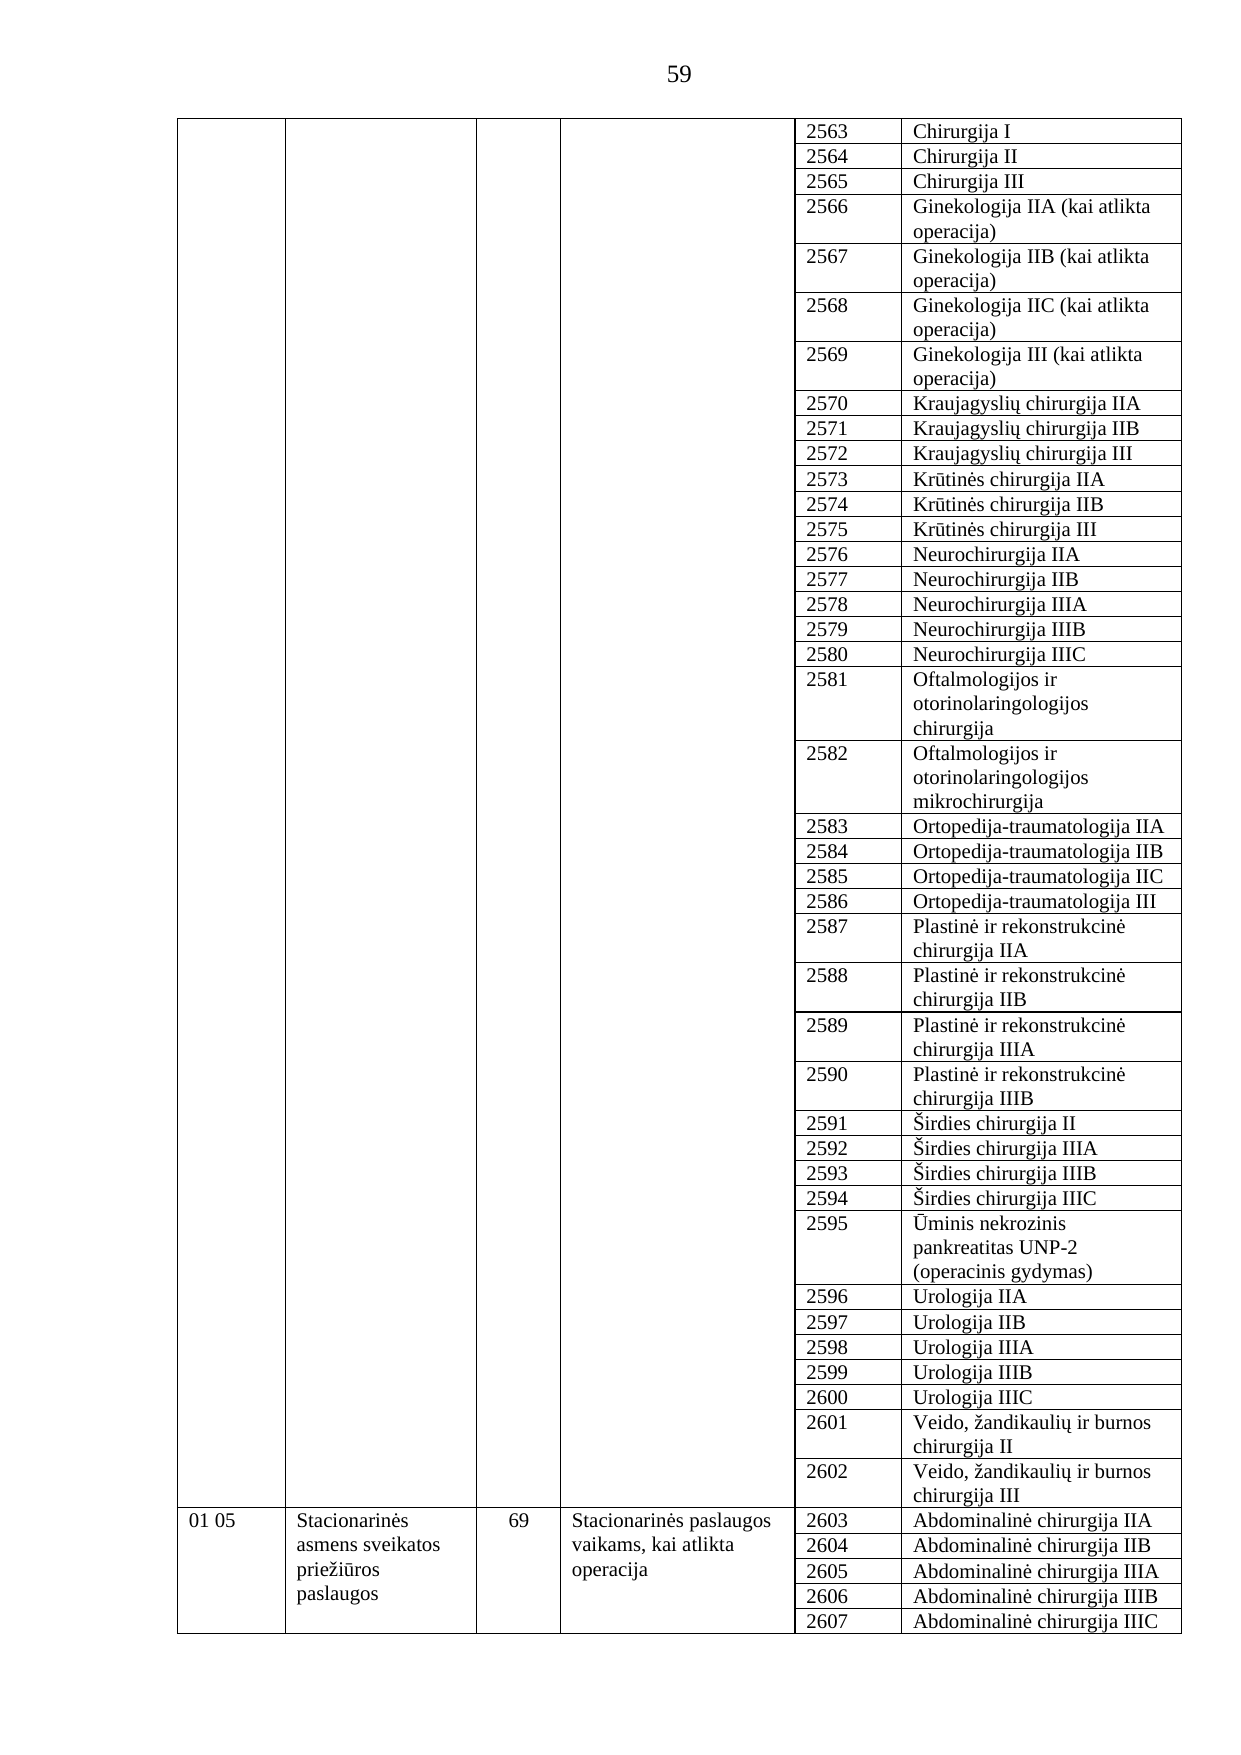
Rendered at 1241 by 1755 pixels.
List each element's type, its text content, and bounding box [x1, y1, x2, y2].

table_cell Urologija IIA [902, 1285, 1181, 1308]
table_cell 2596 [796, 1285, 901, 1308]
table_cell 2607 [796, 1609, 901, 1633]
table_cell 2592 [796, 1136, 901, 1160]
table_cell Abdominalinė chirurgija IIA [902, 1508, 1181, 1532]
table_cell Širdies chirurgija IIIB [902, 1161, 1181, 1185]
table_cell 2571 [796, 416, 901, 440]
table_cell 2563 [796, 119, 901, 143]
table_cell 69 [477, 1508, 560, 1633]
table_cell 2597 [796, 1310, 901, 1334]
table_cell 2565 [796, 169, 901, 193]
table_cell Urologija IIB [902, 1310, 1181, 1334]
table_cell Ortopedija-traumatologija III [902, 889, 1181, 913]
table_cell 2598 [796, 1335, 901, 1359]
table_cell Chirurgija II [902, 144, 1181, 168]
table_cell Kraujagyslių chirurgija IIA [902, 391, 1181, 415]
table_cell 2573 [796, 466, 901, 491]
table_cell Ginekologija IIB (kai atlikta operacija) [902, 244, 1181, 292]
table_cell 2600 [796, 1385, 901, 1409]
table_cell 2606 [796, 1584, 901, 1608]
table_cell 2570 [796, 391, 901, 415]
table_cell Urologija IIIC [902, 1385, 1181, 1409]
table_cell 2595 [796, 1211, 901, 1283]
table_cell [286, 119, 476, 1507]
table_cell 2581 [796, 667, 901, 739]
table_cell Krūtinės chirurgija IIA [902, 466, 1181, 491]
table_cell 2583 [796, 814, 901, 838]
table_cell 01 05 [178, 1508, 285, 1633]
table_cell 2588 [796, 963, 901, 1011]
table_cell Širdies chirurgija IIIC [902, 1186, 1181, 1210]
table_cell [178, 119, 285, 1507]
table_cell Neurochirurgija IIIC [902, 642, 1181, 666]
table_cell 2569 [796, 342, 901, 390]
table_cell 2602 [796, 1459, 901, 1507]
table_cell Urologija IIIA [902, 1335, 1181, 1359]
table_cell 2564 [796, 144, 901, 168]
table_cell Krūtinės chirurgija III [902, 517, 1181, 541]
table_cell 2584 [796, 839, 901, 863]
table_cell 2566 [796, 195, 901, 243]
table_cell 2572 [796, 441, 901, 465]
table_cell Neurochirurgija IIIB [902, 617, 1181, 641]
table_cell [561, 119, 794, 1507]
table_cell 2605 [796, 1559, 901, 1583]
table_cell 2601 [796, 1410, 901, 1458]
table_cell Abdominalinė chirurgija IIIC [902, 1609, 1181, 1633]
table_cell Širdies chirurgija IIIA [902, 1136, 1181, 1160]
table_cell 2603 [796, 1508, 901, 1532]
table_cell Neurochirurgija IIB [902, 567, 1181, 591]
table_cell 2580 [796, 642, 901, 666]
table_cell Ortopedija-traumatologija IIA [902, 814, 1181, 838]
table_cell Stacionarinės paslaugos vaikams, kai atlikta operacija [561, 1508, 794, 1633]
table_cell Oftalmologijos ir otorinolaringologijos mikrochirurgija [902, 741, 1181, 813]
table_cell 2574 [796, 492, 901, 516]
table_cell 2568 [796, 293, 901, 341]
table_cell 2589 [796, 1013, 901, 1061]
table_cell 2604 [796, 1534, 901, 1557]
table_cell Abdominalinė chirurgija IIIB [902, 1584, 1181, 1608]
table_cell Chirurgija I [902, 119, 1181, 143]
table_cell Kraujagyslių chirurgija III [902, 441, 1181, 465]
table_cell 2567 [796, 244, 901, 292]
table_cell Širdies chirurgija II [902, 1111, 1181, 1135]
table_cell Neurochirurgija IIIA [902, 592, 1181, 616]
table_cell Abdominalinė chirurgija IIIA [902, 1559, 1181, 1583]
table_cell 2594 [796, 1186, 901, 1210]
table_cell 2575 [796, 517, 901, 541]
table_cell Veido, žandikaulių ir burnos chirurgija II [902, 1410, 1181, 1458]
table_cell Kraujagyslių chirurgija IIB [902, 416, 1181, 440]
table_cell Urologija IIIB [902, 1360, 1181, 1384]
table_cell 2585 [796, 864, 901, 888]
table_cell 2586 [796, 889, 901, 913]
table_cell [477, 119, 560, 1507]
table_cell 2599 [796, 1360, 901, 1384]
table_cell Oftalmologijos ir otorinolaringologijos chirurgija [902, 667, 1181, 739]
table_cell Ginekologija IIC (kai atlikta operacija) [902, 293, 1181, 341]
table_cell Ginekologija IIA (kai atlikta operacija) [902, 195, 1181, 243]
table_cell 2577 [796, 567, 901, 591]
table_cell Veido, žandikaulių ir burnos chirurgija III [902, 1459, 1181, 1507]
table_cell Ortopedija-traumatologija IIB [902, 839, 1181, 863]
table_cell Krūtinės chirurgija IIB [902, 492, 1181, 516]
table_cell Plastinė ir rekonstrukcinė chirurgija IIIA [902, 1013, 1181, 1061]
table_cell 2593 [796, 1161, 901, 1185]
table_cell Ūminis nekrozinis pankreatitas UNP-2 (operacinis gydymas) [902, 1211, 1181, 1283]
table_cell Neurochirurgija IIA [902, 542, 1181, 566]
table_cell 2576 [796, 542, 901, 566]
table_cell Plastinė ir rekonstrukcinė chirurgija IIA [902, 914, 1181, 962]
table_cell 2582 [796, 741, 901, 813]
table_cell Ginekologija III (kai atlikta operacija) [902, 342, 1181, 390]
table_cell Plastinė ir rekonstrukcinė chirurgija IIIB [902, 1062, 1181, 1110]
table_cell 2587 [796, 914, 901, 962]
table_cell 2579 [796, 617, 901, 641]
table_cell Abdominalinė chirurgija IIB [902, 1534, 1181, 1557]
table_cell 2578 [796, 592, 901, 616]
table_cell Chirurgija III [902, 169, 1181, 193]
table_cell Plastinė ir rekonstrukcinė chirurgija IIB [902, 963, 1181, 1011]
table_cell 2591 [796, 1111, 901, 1135]
table_cell 2590 [796, 1062, 901, 1110]
table_cell Stacionarinės asmens sveikatos priežiūros paslaugos [286, 1508, 476, 1633]
table_cell Ortopedija-traumatologija IIC [902, 864, 1181, 888]
